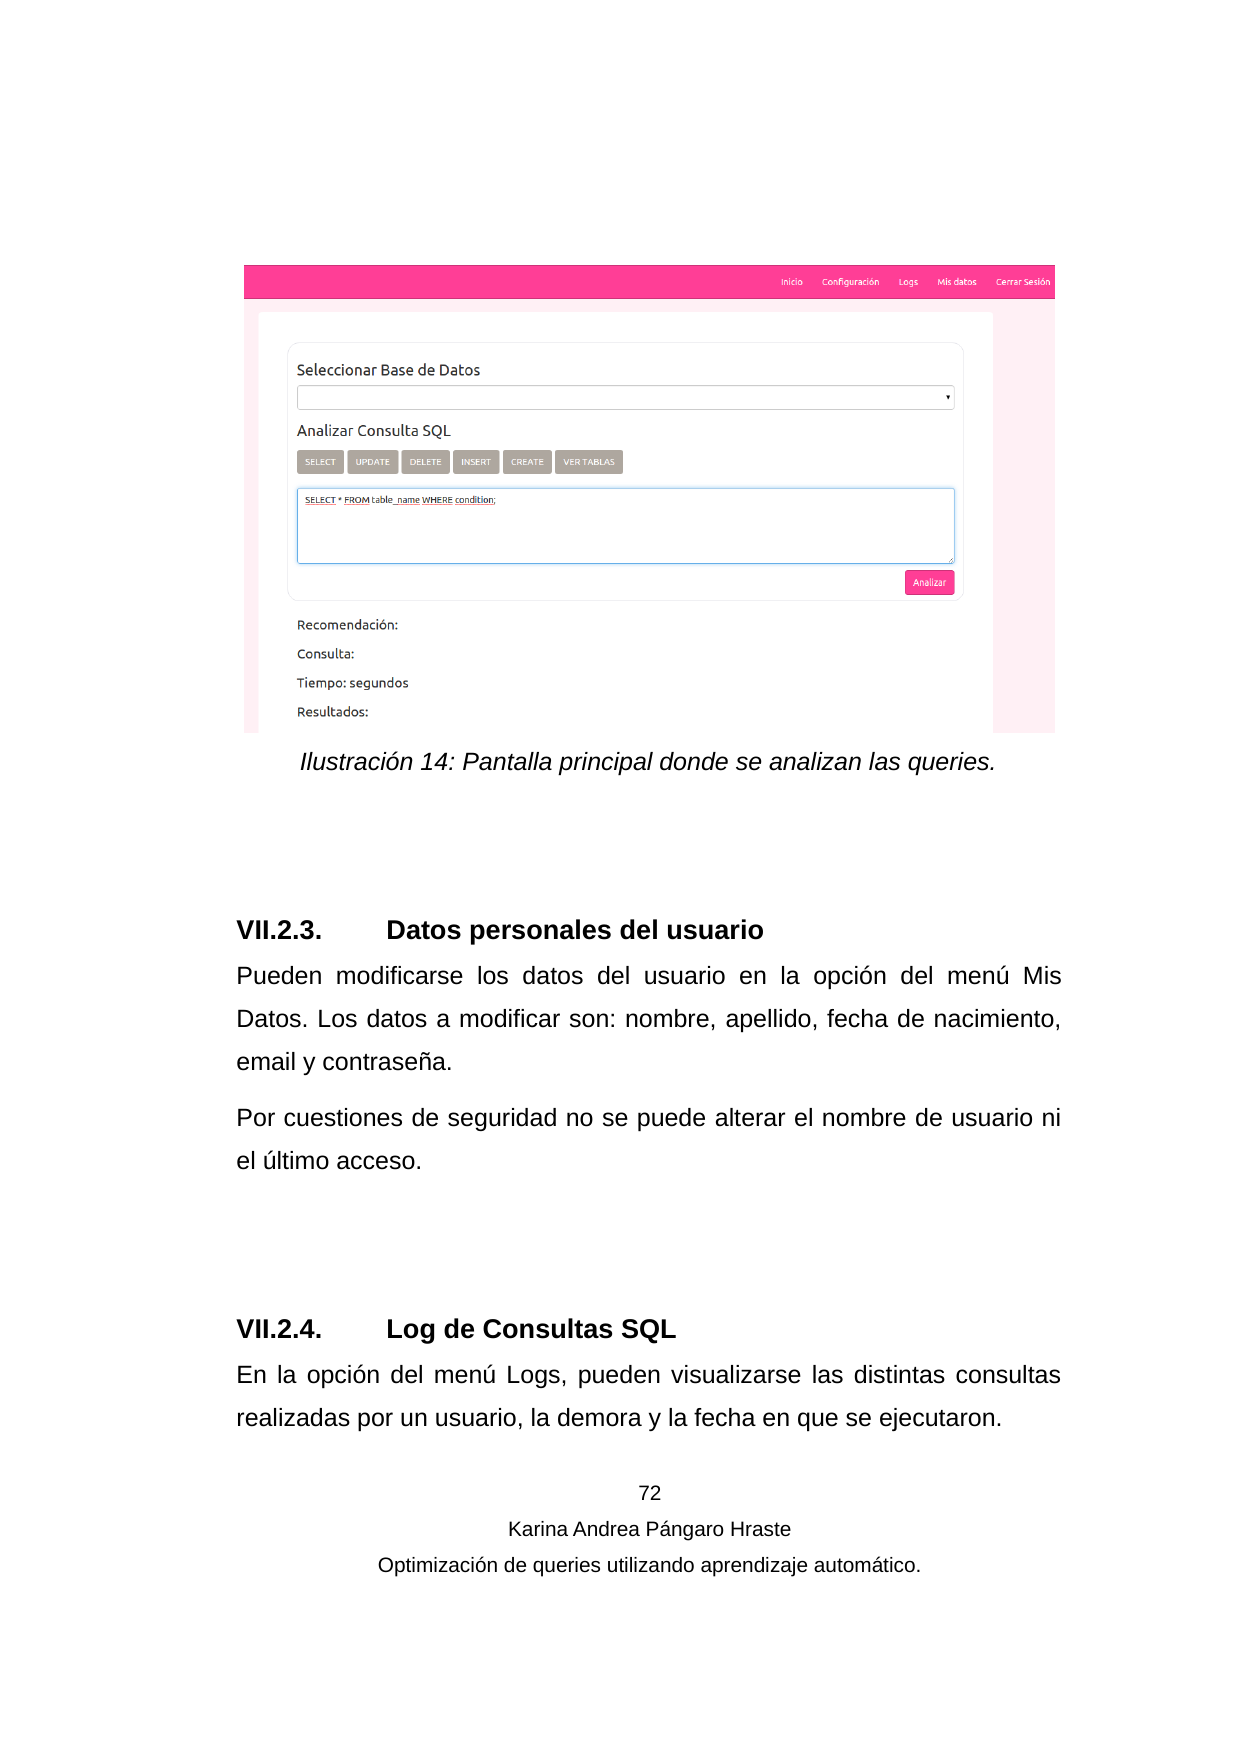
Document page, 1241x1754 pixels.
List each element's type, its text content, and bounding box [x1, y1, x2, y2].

text Por cuestiones de seguridad no se puede alterar el nombre de usuario ni el último acceso. [236, 1103, 1063, 1175]
text Ilustración 14: Pantalla principal donde se analizan las queries. [236, 733, 1063, 776]
picture [244, 265, 1055, 733]
text En la opción del menú Logs, pueden visualizarse las distintas consultas realizadas por un usuario, la demora y la fecha en que se ejecutaron. [236, 1360, 1063, 1432]
text Pueden modificarse los datos del usuario en la opción del menú Mis Datos. Los datos a modificar son: nombre, apellido, fecha de nacimiento, email y contraseña. [236, 961, 1063, 1076]
subtitle Log de Consultas SQL [236, 1313, 1063, 1344]
subtitle Datos personales del usuario [236, 914, 1063, 945]
